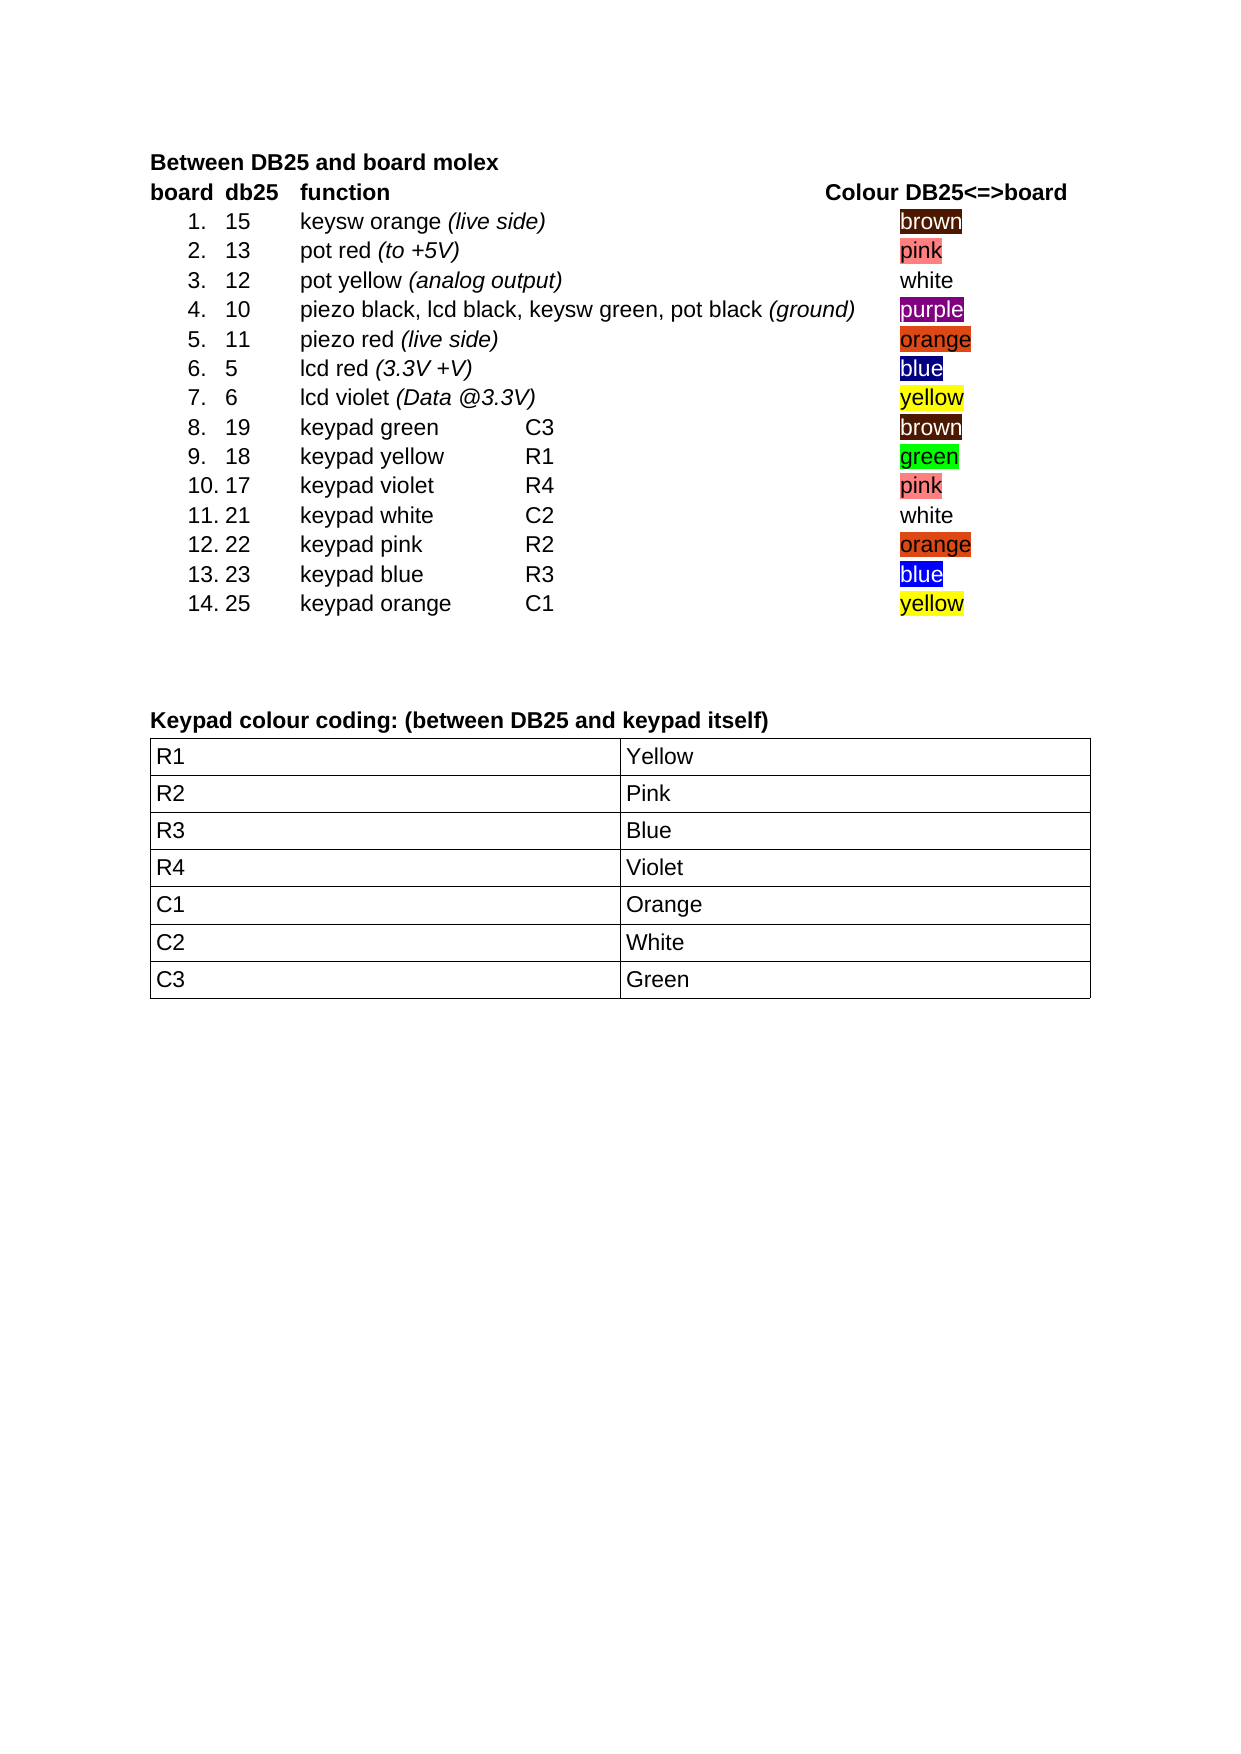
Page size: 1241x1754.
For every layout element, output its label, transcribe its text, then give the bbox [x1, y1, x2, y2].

list 13 pot red (to +5V) pink [187, 238, 1090, 264]
list 21 keypad white C2 white [187, 502, 1090, 528]
table_cell R3 [151, 813, 620, 849]
list 15 keysw orange (live side) brown [187, 209, 1090, 234]
list 22 keypad pink R2 orange [187, 532, 1090, 557]
table_cell R2 [151, 776, 620, 812]
table_cell C3 [151, 962, 620, 998]
table_cell Violet [621, 850, 1090, 886]
list 23 keypad blue R3 blue [187, 561, 1090, 587]
text Between DB25 and board molex [150, 150, 1090, 176]
list 11 piezo red (live side) orange [187, 326, 1090, 352]
text board db25 function Colour DB25<=>board [150, 179, 1090, 205]
list 6 lcd violet (Data @3.3V) yellow [187, 385, 1090, 411]
table_cell Blue [621, 813, 1090, 849]
text Keypad colour coding: (between DB25 and keypad itself) [150, 708, 1090, 734]
list 18 keypad yellow R1 green [187, 444, 1090, 469]
list 12 pot yellow (analog output) white [187, 267, 1090, 293]
table_cell Pink [621, 776, 1090, 812]
list 17 keypad violet R4 pink [187, 473, 1090, 499]
list 25 keypad orange C1 yellow [187, 591, 1090, 616]
table_cell Orange [621, 887, 1090, 923]
table_cell R4 [151, 850, 620, 886]
table_header Yellow [621, 739, 1090, 775]
table_cell White [621, 925, 1090, 961]
table_cell C1 [151, 887, 620, 923]
list 5 lcd red (3.3V +V) blue [187, 356, 1090, 381]
table_cell C2 [151, 925, 620, 961]
table_header R1 [151, 739, 620, 775]
list 10 piezo black, lcd black, keysw green, pot black (ground) purple [187, 297, 1090, 322]
table_cell Green [621, 962, 1090, 998]
list 19 keypad green C3 brown [187, 414, 1090, 440]
